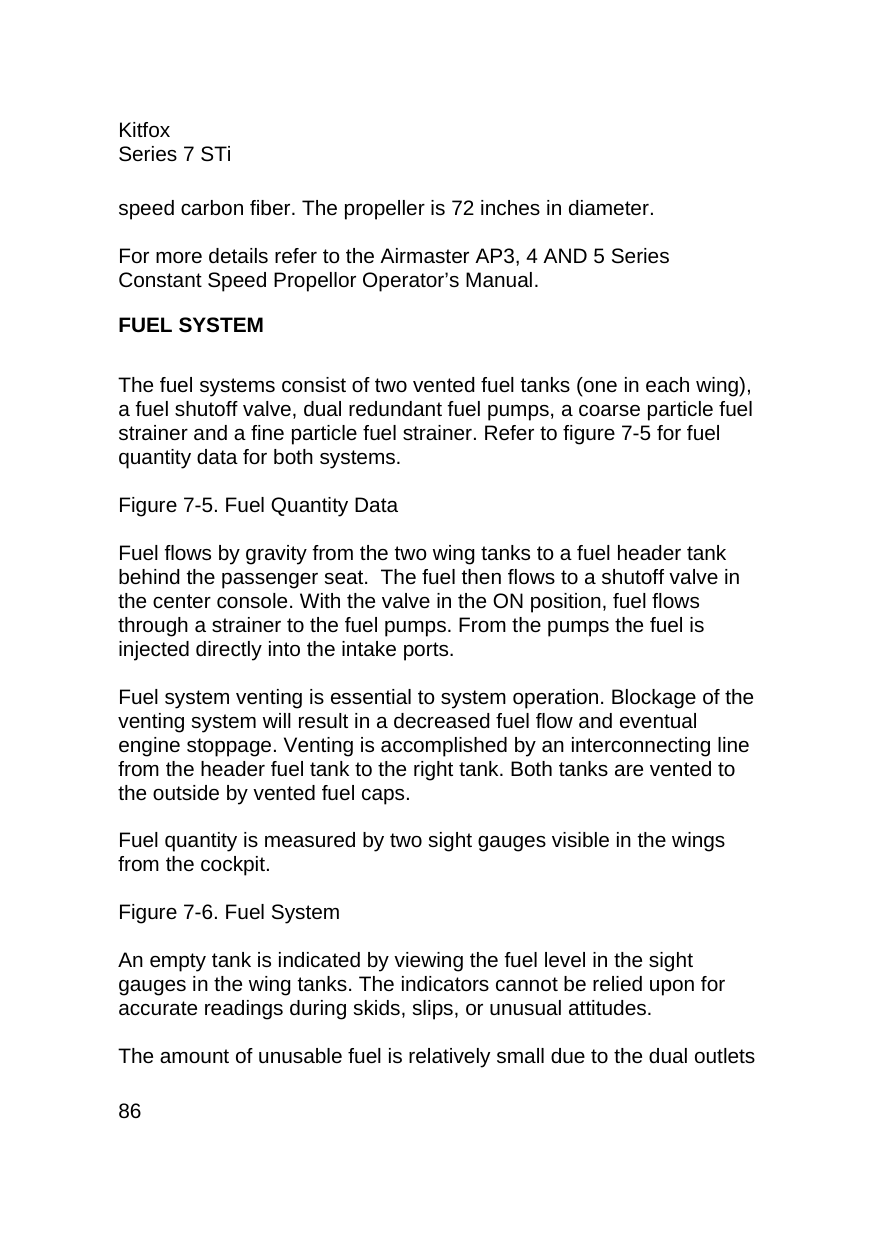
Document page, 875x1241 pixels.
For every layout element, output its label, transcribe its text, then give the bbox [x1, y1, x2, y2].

subtitle FUEL SYSTEM [118, 313, 756, 337]
text Figure 7-6. Fuel System [118, 900, 756, 924]
text The amount of unusable fuel is relatively small due to the dual outlets [118, 1044, 756, 1068]
text The fuel systems consist of two vented fuel tanks (one in each wing), a fuel shutoff valve, dual redundant fuel pumps, a coarse particle fuel strainer and a fine particle fuel strainer. Refer to figure 7-5 for fuel quantity data for both systems. [118, 373, 756, 469]
text Fuel quantity is measured by two sight gauges visible in the wings from the cockpit. [118, 828, 756, 876]
text from the header fuel tank to the right tank. Both tanks are vented to the outside by vented fuel caps. [118, 756, 756, 804]
text speed carbon fiber. The propeller is 72 inches in diameter. [118, 196, 756, 220]
text An empty tank is indicated by viewing the fuel level in the sight gauges in the wing tanks. The indicators cannot be relied upon for accurate readings during skids, slips, or unusual attitudes. [118, 948, 756, 1020]
text Figure 7-5. Fuel Quantity Data [118, 493, 756, 517]
text For more details refer to the Airmaster AP3, 4 AND 5 Series Constant Speed Propellor Operator’s Manual. [118, 244, 756, 292]
text Fuel system venting is essential to system operation. Blockage of the venting system will result in a decreased fuel flow and eventual engine stoppage. Venting is accomplished by an interconnecting line [118, 684, 756, 756]
text Fuel flows by gravity from the two wing tanks to a fuel header tank behind the passenger seat. The fuel then flows to a shutoff valve in the center console. With the valve in the ON position, fuel flows through a strainer to the fuel pumps. From the pumps the fuel is injected directly into the intake ports. [118, 541, 756, 661]
